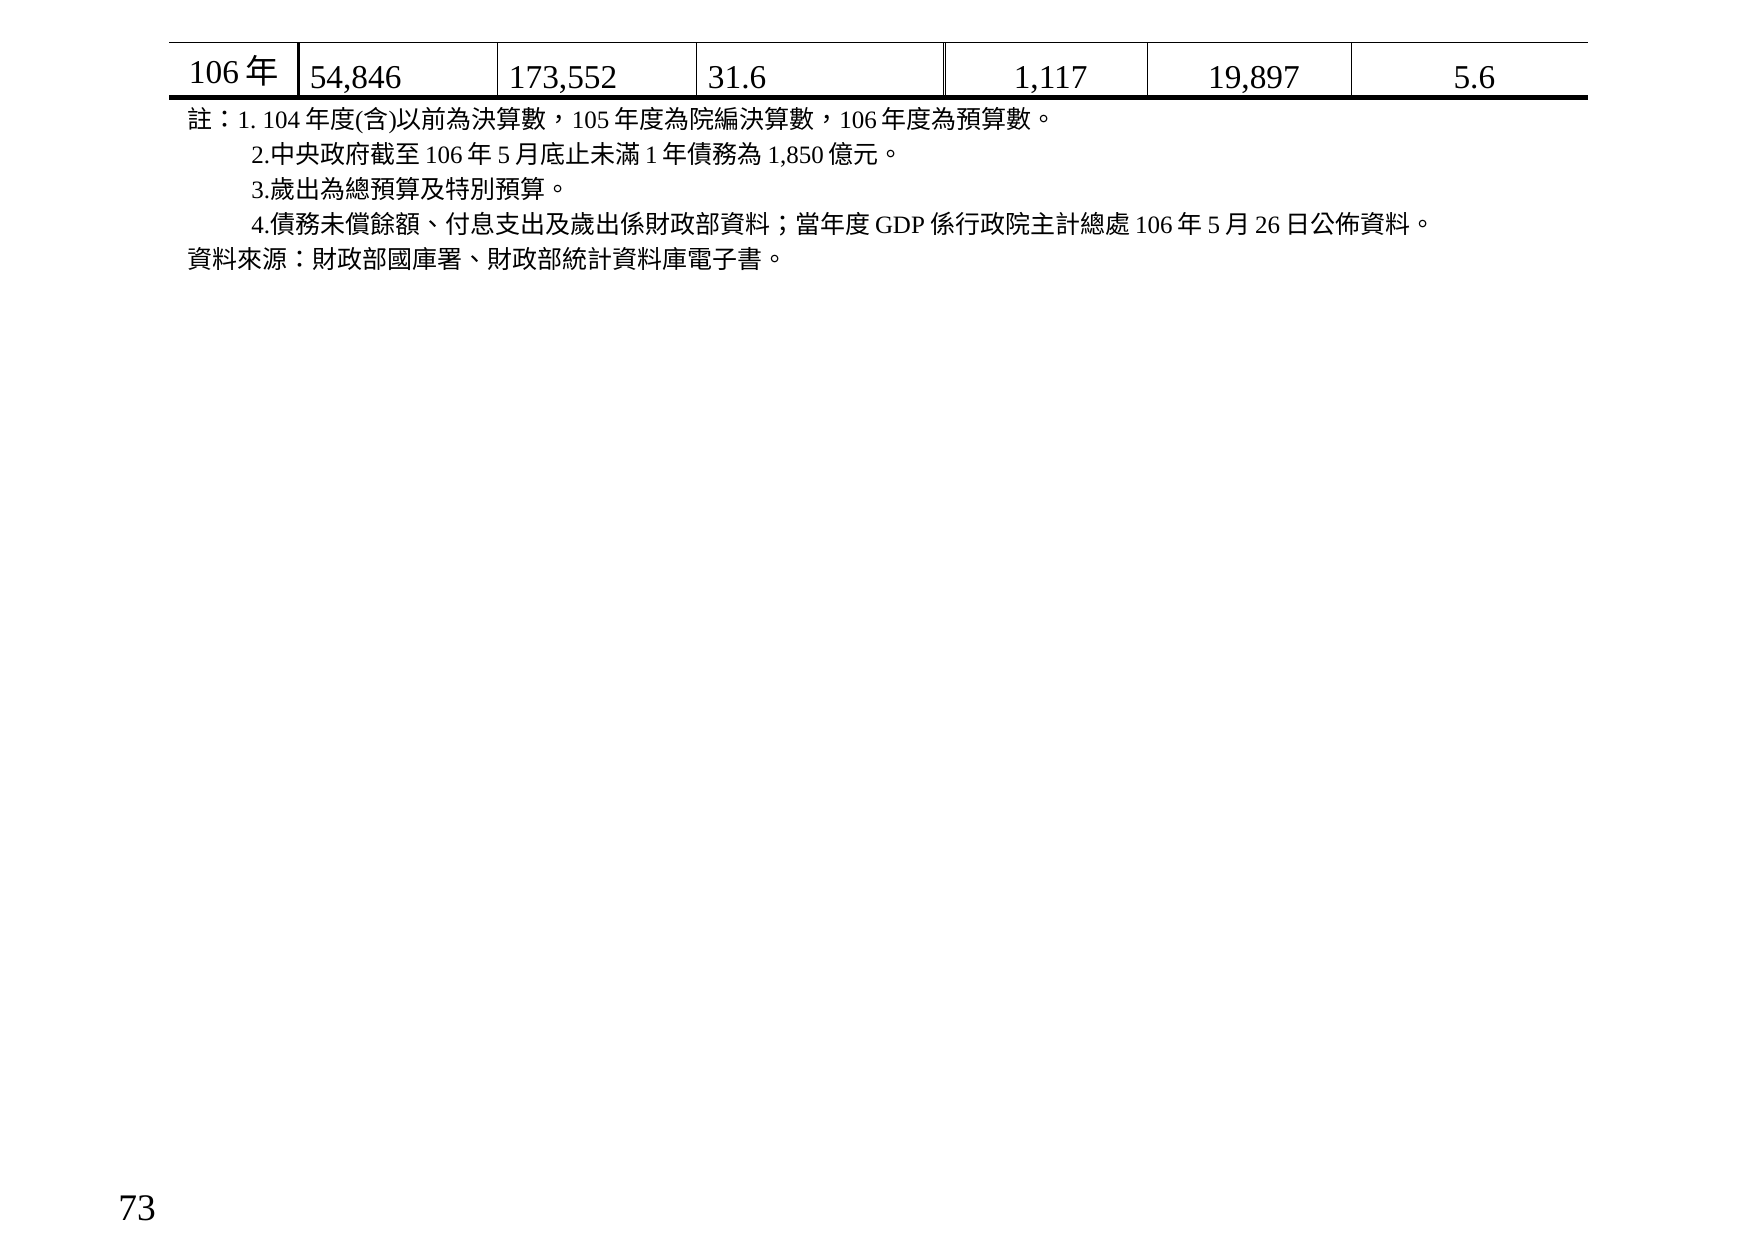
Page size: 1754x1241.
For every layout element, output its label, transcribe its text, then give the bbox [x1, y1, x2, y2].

table_cell 19,897 [1148, 43, 1351, 95]
text 2.中央政府截至106年5月底止未滿1年債務為1,850億元。 [128, 139, 1602, 170]
table_cell 5.6 [1352, 43, 1588, 95]
text 註：1. 104年度(含)以前為決算數，105年度為院編決算數，106年度為預算數。 [187, 104, 1587, 135]
table_cell 173,552 [498, 43, 696, 95]
text 資料來源：財政部國庫署、財政部統計資料庫電子書。 [187, 244, 1587, 275]
text 3.歲出為總預算及特別預算。 [128, 174, 1602, 205]
table_cell 54,846 [300, 43, 497, 95]
table_cell 106年 [169, 43, 297, 95]
table_cell 1,117 [946, 43, 1147, 95]
table_cell 31.6 [697, 43, 943, 95]
text 4.債務未償餘額、付息支出及歲出係財政部資料；當年度GDP係行政院主計總處106年5月26日公佈資料。 [128, 209, 1602, 240]
